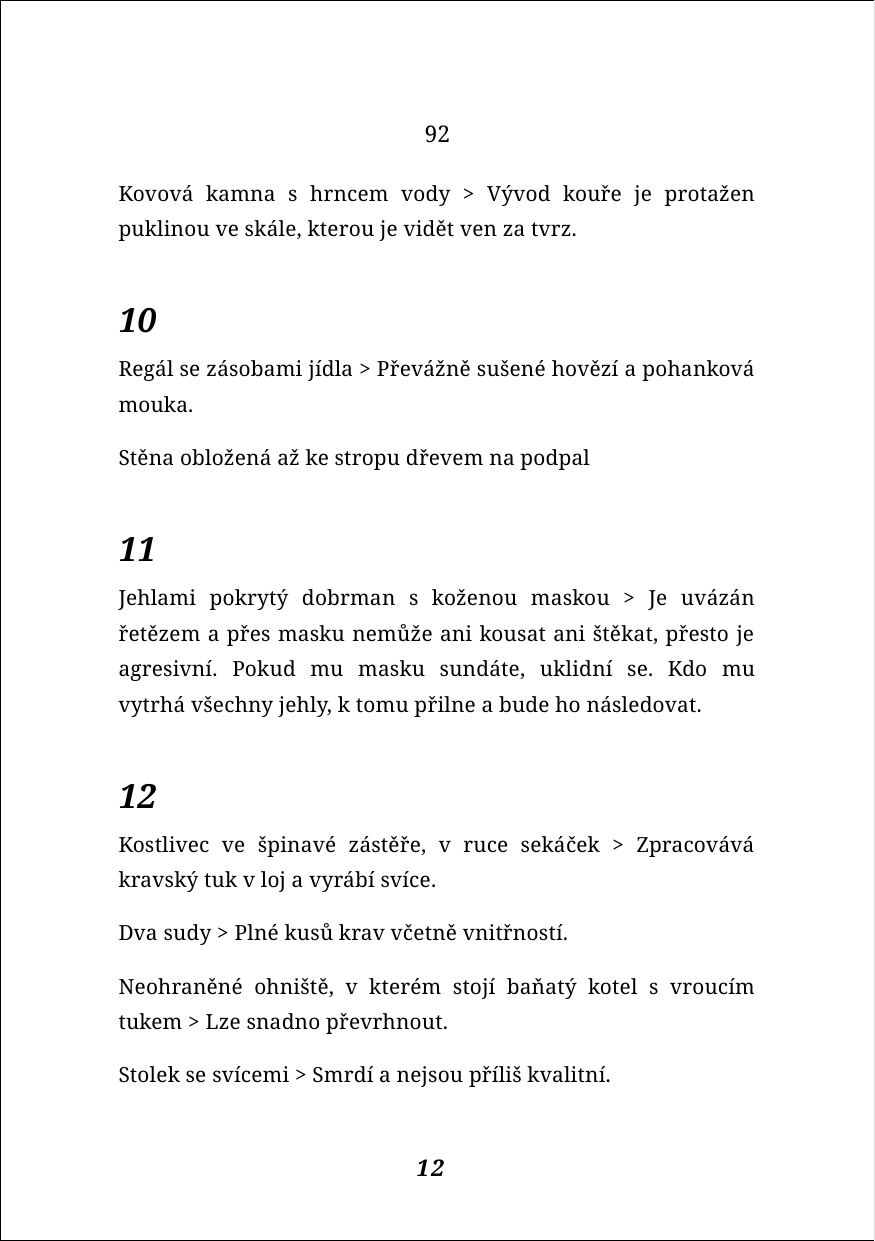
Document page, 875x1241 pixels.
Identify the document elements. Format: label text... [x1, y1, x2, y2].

text Stolek se svícemi > Smrdí a nejsou příliš kvalitní. [118, 1061, 756, 1089]
subtitle 10 [118, 297, 756, 343]
text Regál se zásobami jídla > Převážně sušené hovězí a pohanková mouka. [118, 354, 756, 418]
text Stěna obložená až ke stropu dřevem na podpal [118, 443, 756, 472]
text Dva sudy > Plné kusů krav včetně vnitřností. [118, 918, 756, 947]
text Kostlivec ve špinavé zástěře, v ruce sekáček > Zpracovává kravský tuk v loj a vyrábí svíce. [118, 830, 756, 894]
text Kovová kamna s hrncem vody > Vývod kouře je protažen puklinou ve skále, kterou je vidět ven za tvrz. [118, 179, 756, 243]
subtitle 11 [118, 526, 756, 571]
text Jehlami pokrytý dobrman s koženou maskou > Je uvázán řetězem a přes masku nemůže ani kousat ani štěkat, přesto je agresivní. Pokud mu masku sundáte, uklidní se. Kdo mu vytrhá všechny jehly, k tomu přilne a bude ho následovat. [118, 583, 756, 718]
text Neohraněné ohniště, v kterém stojí baňatý kotel s vroucím tukem > Lze snadno převrhnout. [118, 972, 756, 1036]
subtitle 12 [118, 773, 756, 818]
